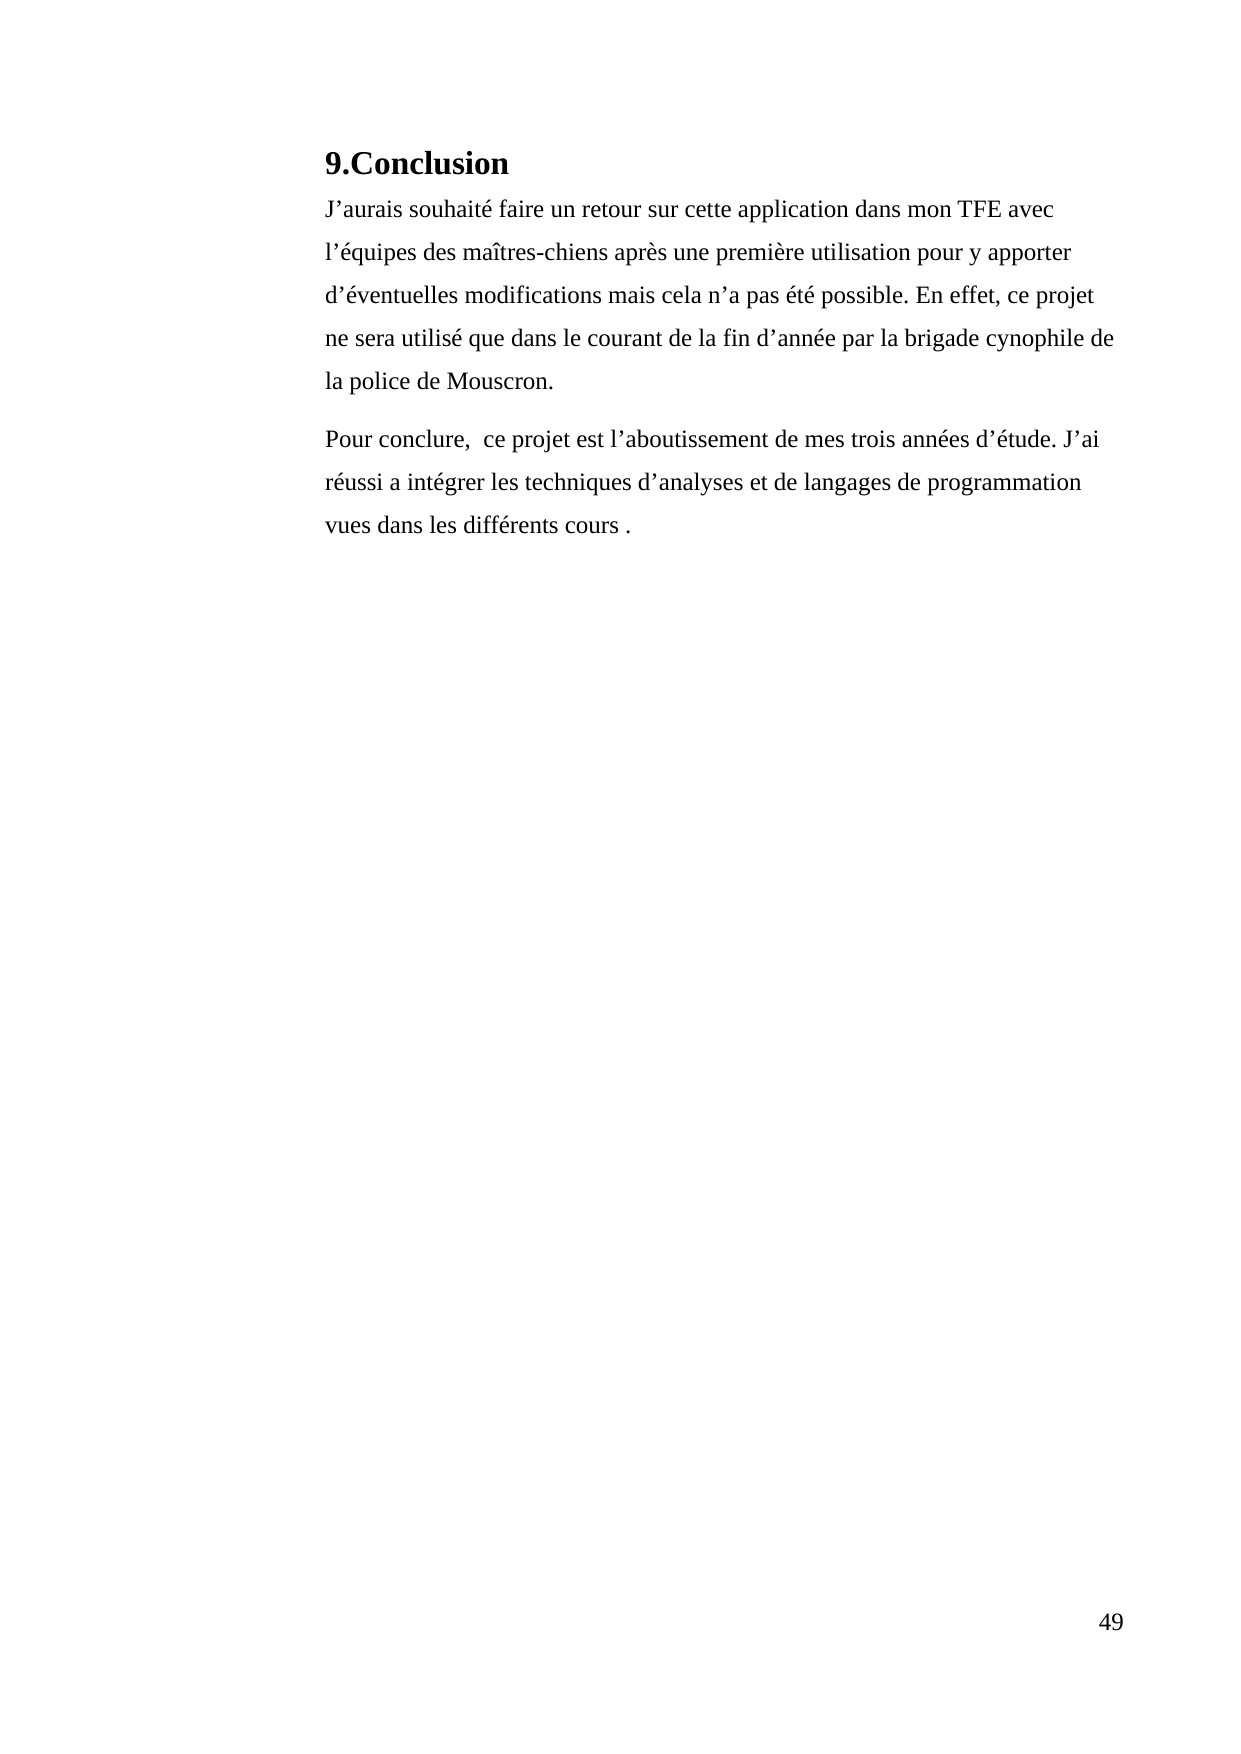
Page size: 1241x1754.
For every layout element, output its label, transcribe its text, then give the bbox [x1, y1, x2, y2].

subtitle 9.Conclusion [325, 143, 1123, 181]
text Pour conclure, ce projet est l’aboutissement de mes trois années d’étude. J’ai réussi a intégrer les techniques d’analyses et de langages de programmation vues dans les différents cours . [325, 424, 1123, 539]
text J’aurais souhaité faire un retour sur cette application dans mon TFE avec l’équipes des maîtres-chiens après une première utilisation pour y apporter d’éventuelles modifications mais cela n’a pas été possible. En effet, ce projet ne sera utilisé que dans le courant de la fin d’année par la brigade cynophile de la police de Mouscron. [325, 194, 1123, 395]
